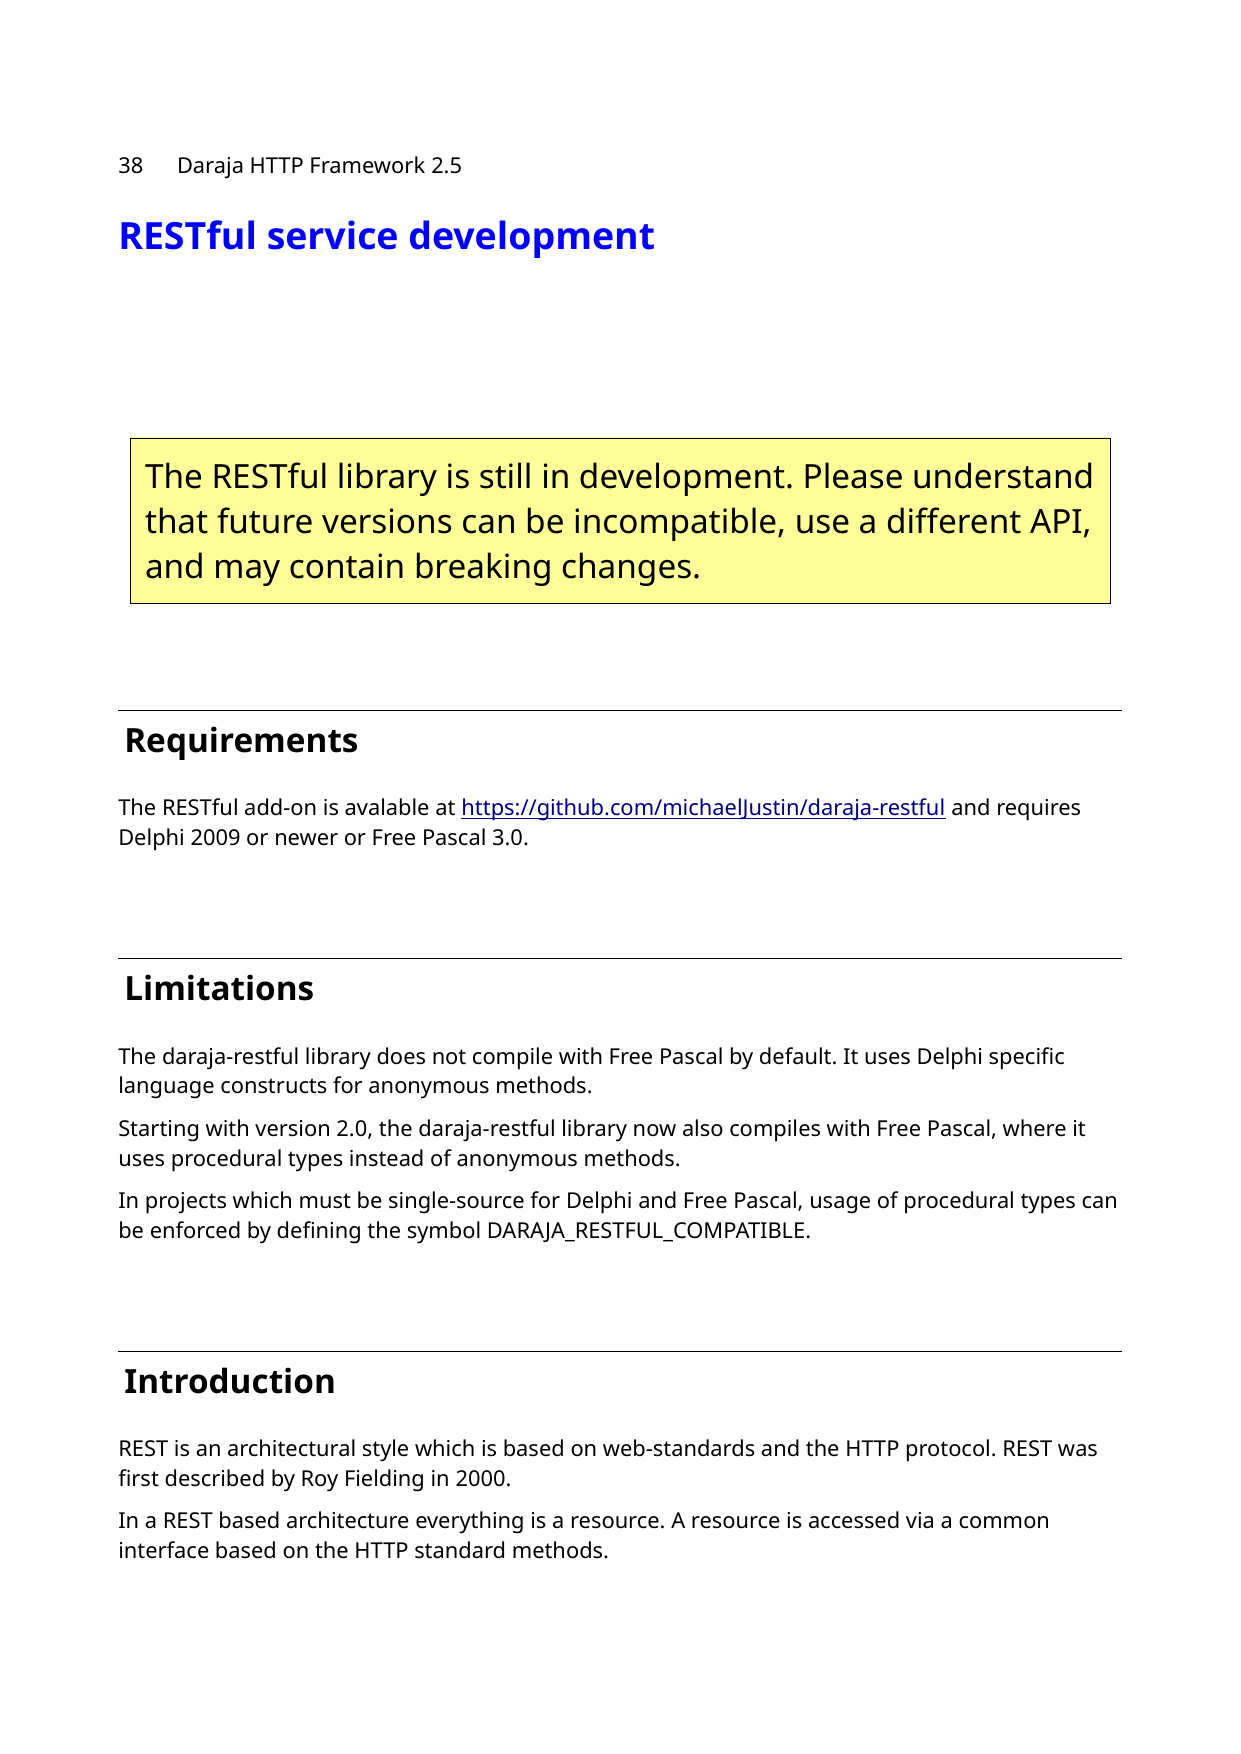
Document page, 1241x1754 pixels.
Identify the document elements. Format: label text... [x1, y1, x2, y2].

subtitle RESTful service development [118, 209, 1122, 260]
text REST is an architectural style which is based on web-standards and the HTTP protocol. REST was first described by Roy Fielding in 2000. [118, 1433, 1122, 1493]
text Starting with version 2.0, the daraja-restful library now also compiles with Free Pascal, where it uses procedural types instead of anonymous methods. [118, 1113, 1122, 1172]
text The RESTful library is still in development. Please understand that future versions can be incompatible, use a different API, and may contain breaking changes. [131, 439, 1110, 603]
text The RESTful add-on is avalable at https://github.com/michaelJustin/daraja-restful and requires Delphi 2009 or newer or Free Pascal 3.0. [118, 792, 1122, 852]
text In a REST based architecture everything is a resource. A resource is accessed via a common interface based on the HTTP standard methods. [118, 1505, 1122, 1565]
text In projects which must be single-source for Delphi and Free Pascal, usage of procedural types can be enforced by defining the symbol DARAJA_RESTFUL_COMPATIBLE. [118, 1185, 1122, 1244]
subtitle Introduction [118, 1352, 1122, 1409]
subtitle Limitations [118, 959, 1122, 1016]
text The daraja-restful library does not compile with Free Pascal by default. It uses Delphi specific language constructs for anonymous methods. [118, 1041, 1122, 1100]
subtitle Requirements [118, 711, 1122, 768]
